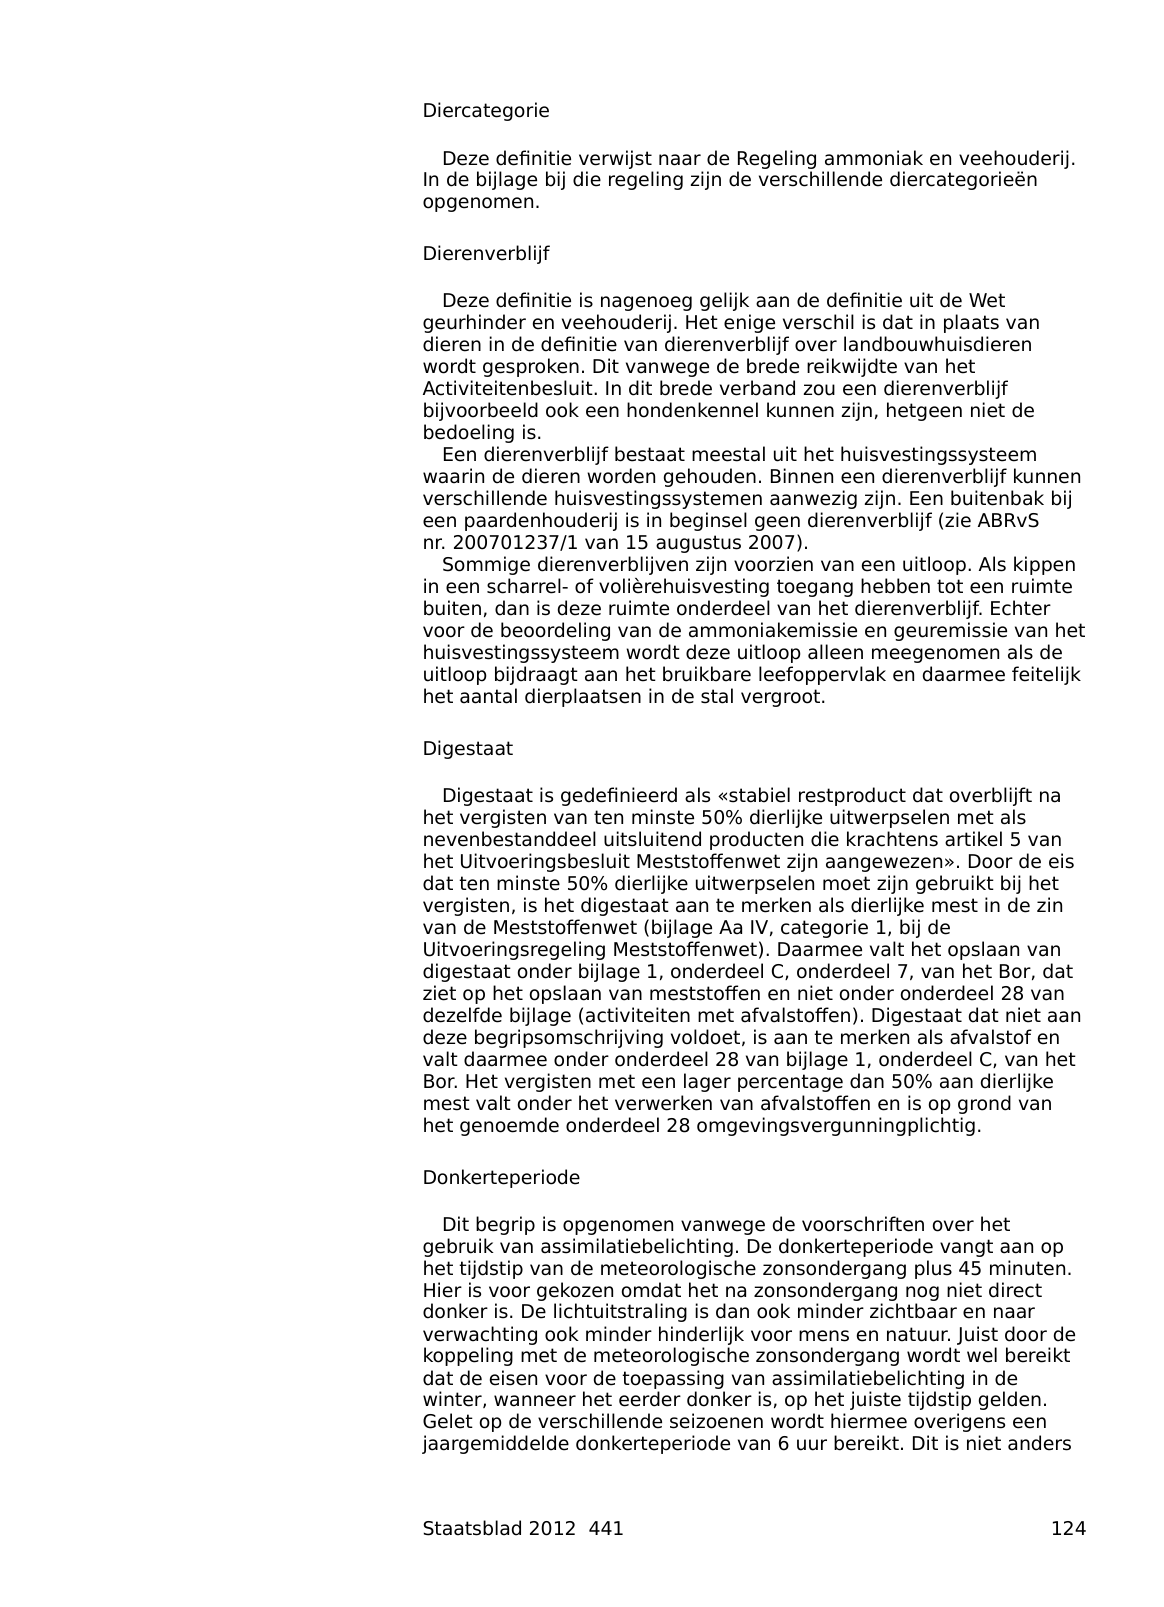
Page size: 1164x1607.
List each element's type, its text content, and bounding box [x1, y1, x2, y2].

subtitle Donkerteperiode [422, 1167, 1087, 1188]
text Dit begrip is opgenomen vanwege de voorschriften over het gebruik van assimilatiebelichting. De donkerteperiode vangt aan op het tijdstip van de meteorologische zonsondergang plus 45 minuten. Hier is voor gekozen omdat het na zonsondergang nog niet direct donker is. De lichtuitstraling is dan ook minder zichtbaar en naar verwachting ook minder hinderlijk voor mens en natuur. Juist door de koppeling met de meteorologische zonsondergang wordt wel bereikt dat de eisen voor de toepassing van assimilatiebelichting in de winter, wanneer het eerder donker is, op het juiste tijdstip gelden. Gelet op de verschillende seizoenen wordt hiermee overigens een jaargemiddelde donkerteperiode van 6 uur bereikt. Dit is niet anders [422, 1213, 1087, 1455]
text Een dierenverblijf bestaat meestal uit het huisvestingssysteem waarin de dieren worden gehouden. Binnen een dierenverblijf kunnen verschillende huisvestingssystemen aanwezig zijn. Een buitenbak bij een paardenhouderij is in beginsel geen dierenverblijf (zie ABRvS nr. 200701237/1 van 15 augustus 2007). [422, 444, 1087, 554]
text Deze definitie verwijst naar de Regeling ammoniak en veehouderij. In de bijlage bij die regeling zijn de verschillende diercategorieën opgenomen. [422, 147, 1087, 213]
subtitle Dierenverblijf [422, 243, 1087, 265]
text Deze definitie is nagenoeg gelijk aan de definitie uit de Wet geurhinder en veehouderij. Het enige verschil is dat in plaats van dieren in de definitie van dierenverblijf over landbouwhuisdieren wordt gesproken. Dit vanwege de brede reikwijdte van het Activiteitenbesluit. In dit brede verband zou een dierenverblijf bijvoorbeeld ook een hondenkennel kunnen zijn, hetgeen niet de bedoeling is. [422, 290, 1087, 444]
text Sommige dierenverblijven zijn voorzien van een uitloop. Als kippen in een scharrel- of volièrehuisvesting toegang hebben tot een ruimte buiten, dan is deze ruimte onderdeel van het dierenverblijf. Echter voor de beoordeling van de ammoniakemissie en geuremissie van het huisvestingssysteem wordt deze uitloop alleen meegenomen als de uitloop bijdraagt aan het bruikbare leefoppervlak en daarmee feitelijk het aantal dierplaatsen in de stal vergroot. [422, 554, 1087, 708]
subtitle Diercategorie [422, 100, 1087, 122]
subtitle Digestaat [422, 738, 1087, 760]
text Digestaat is gedefinieerd als «stabiel restproduct dat overblijft na het vergisten van ten minste 50% dierlijke uitwerpselen met als nevenbestanddeel uitsluitend producten die krachtens artikel 5 van het Uitvoeringsbesluit Meststoffenwet zijn aangewezen». Door de eis dat ten minste 50% dierlijke uitwerpselen moet zijn gebruikt bij het vergisten, is het digestaat aan te merken als dierlijke mest in de zin van de Meststoffenwet (bijlage Aa IV, categorie 1, bij de Uitvoeringsregeling Meststoffenwet). Daarmee valt het opslaan van digestaat onder bijlage 1, onderdeel C, onderdeel 7, van het Bor, dat ziet op het opslaan van meststoffen en niet onder onderdeel 28 van dezelfde bijlage (activiteiten met afvalstoffen). Digestaat dat niet aan deze begripsomschrijving voldoet, is aan te merken als afvalstof en valt daarmee onder onderdeel 28 van bijlage 1, onderdeel C, van het Bor. Het vergisten met een lager percentage dan 50% aan dierlijke mest valt onder het verwerken van afvalstoffen en is op grond van het genoemde onderdeel 28 omgevingsvergunningplichtig. [422, 785, 1087, 1137]
